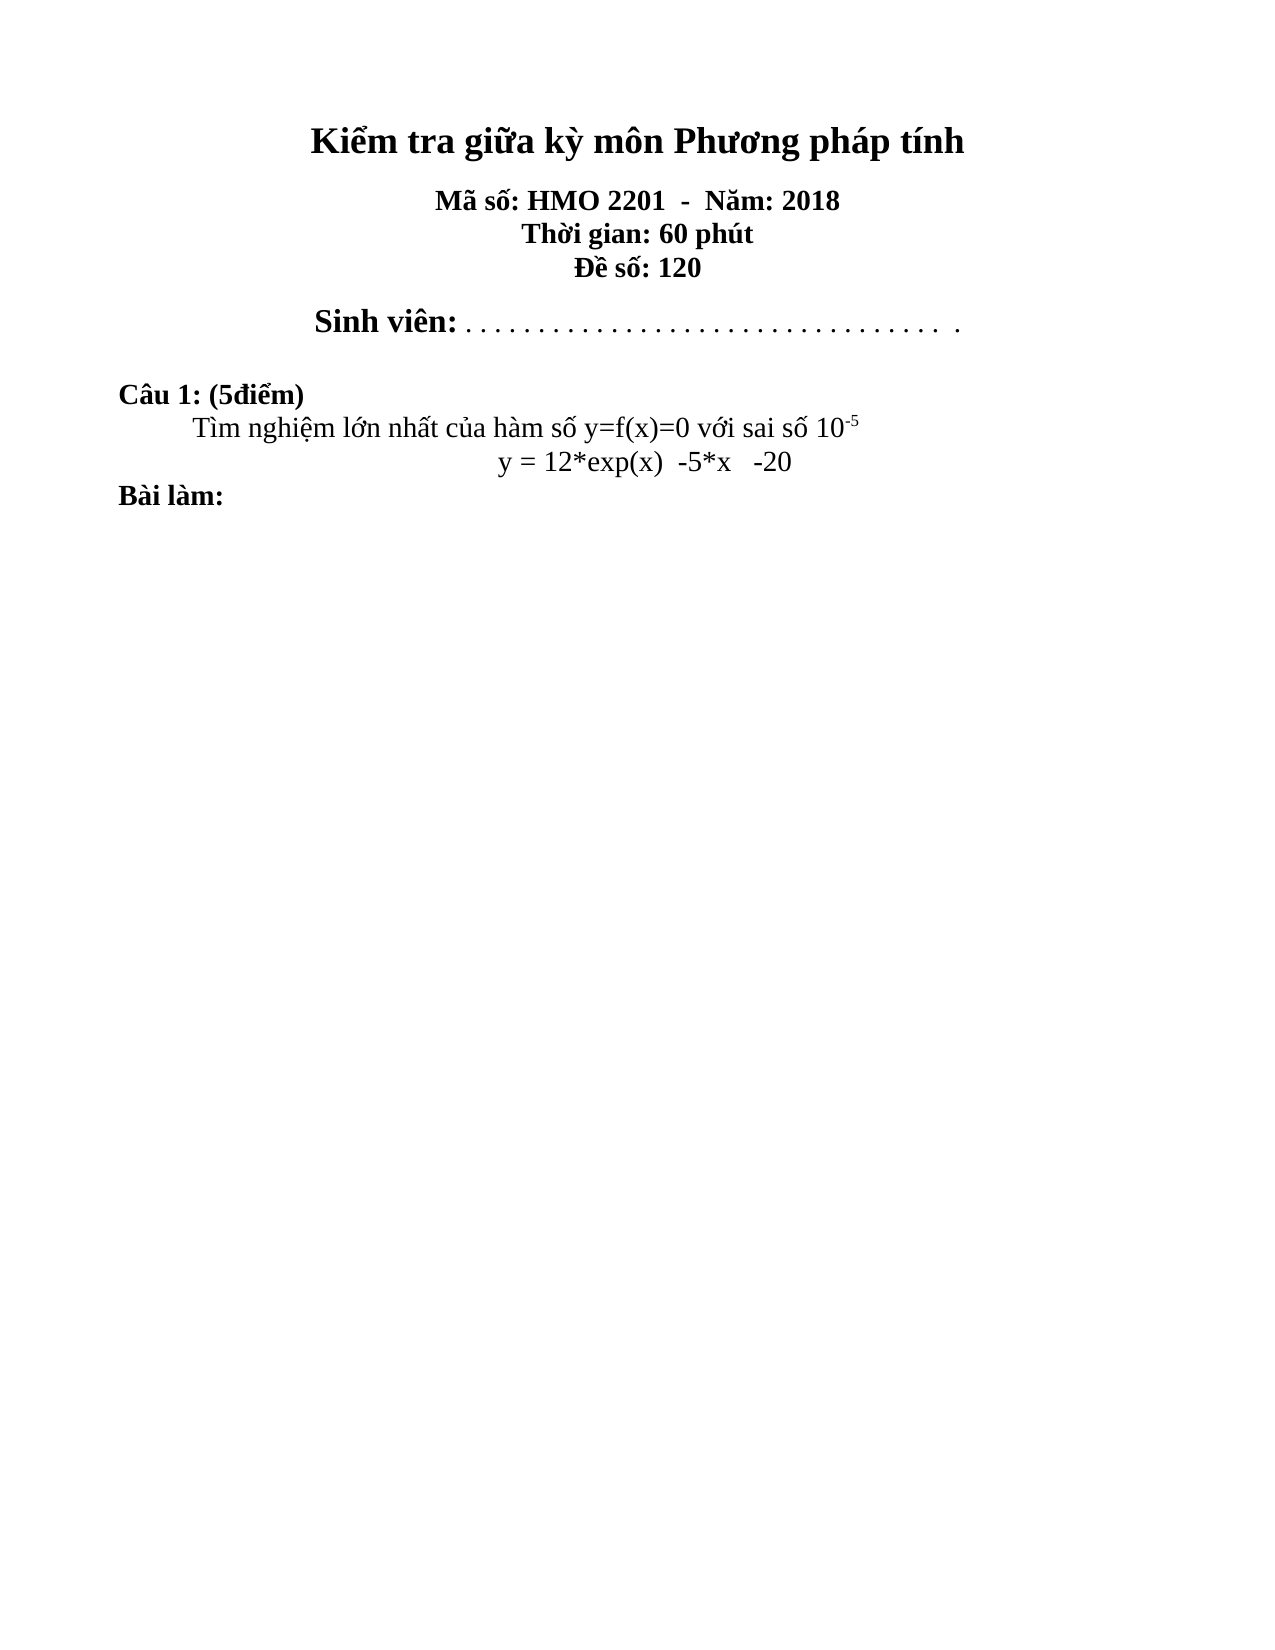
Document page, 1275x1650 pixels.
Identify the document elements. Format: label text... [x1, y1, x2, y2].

text Mã số: HMO 2201 - Năm: 2018 [118, 183, 1157, 216]
text Sinh viên: . . . . . . . . . . . . . . . . . . . . . . . . . . . . . . . . . . [118, 301, 1157, 340]
text Bài làm: [118, 478, 1157, 511]
text Kiểm tra giữa kỳ môn Phương pháp tính [118, 118, 1157, 161]
text Tìm nghiệm lớn nhất của hàm số y=f(x)=0 với sai số 10-5 [118, 411, 1157, 444]
text y = 12*exp(x) -5*x -20 [118, 444, 1157, 478]
text Câu 1: (5điểm) [118, 377, 1157, 411]
text Đề số: 120 [118, 250, 1157, 283]
text Thời gian: 60 phút [118, 216, 1157, 250]
